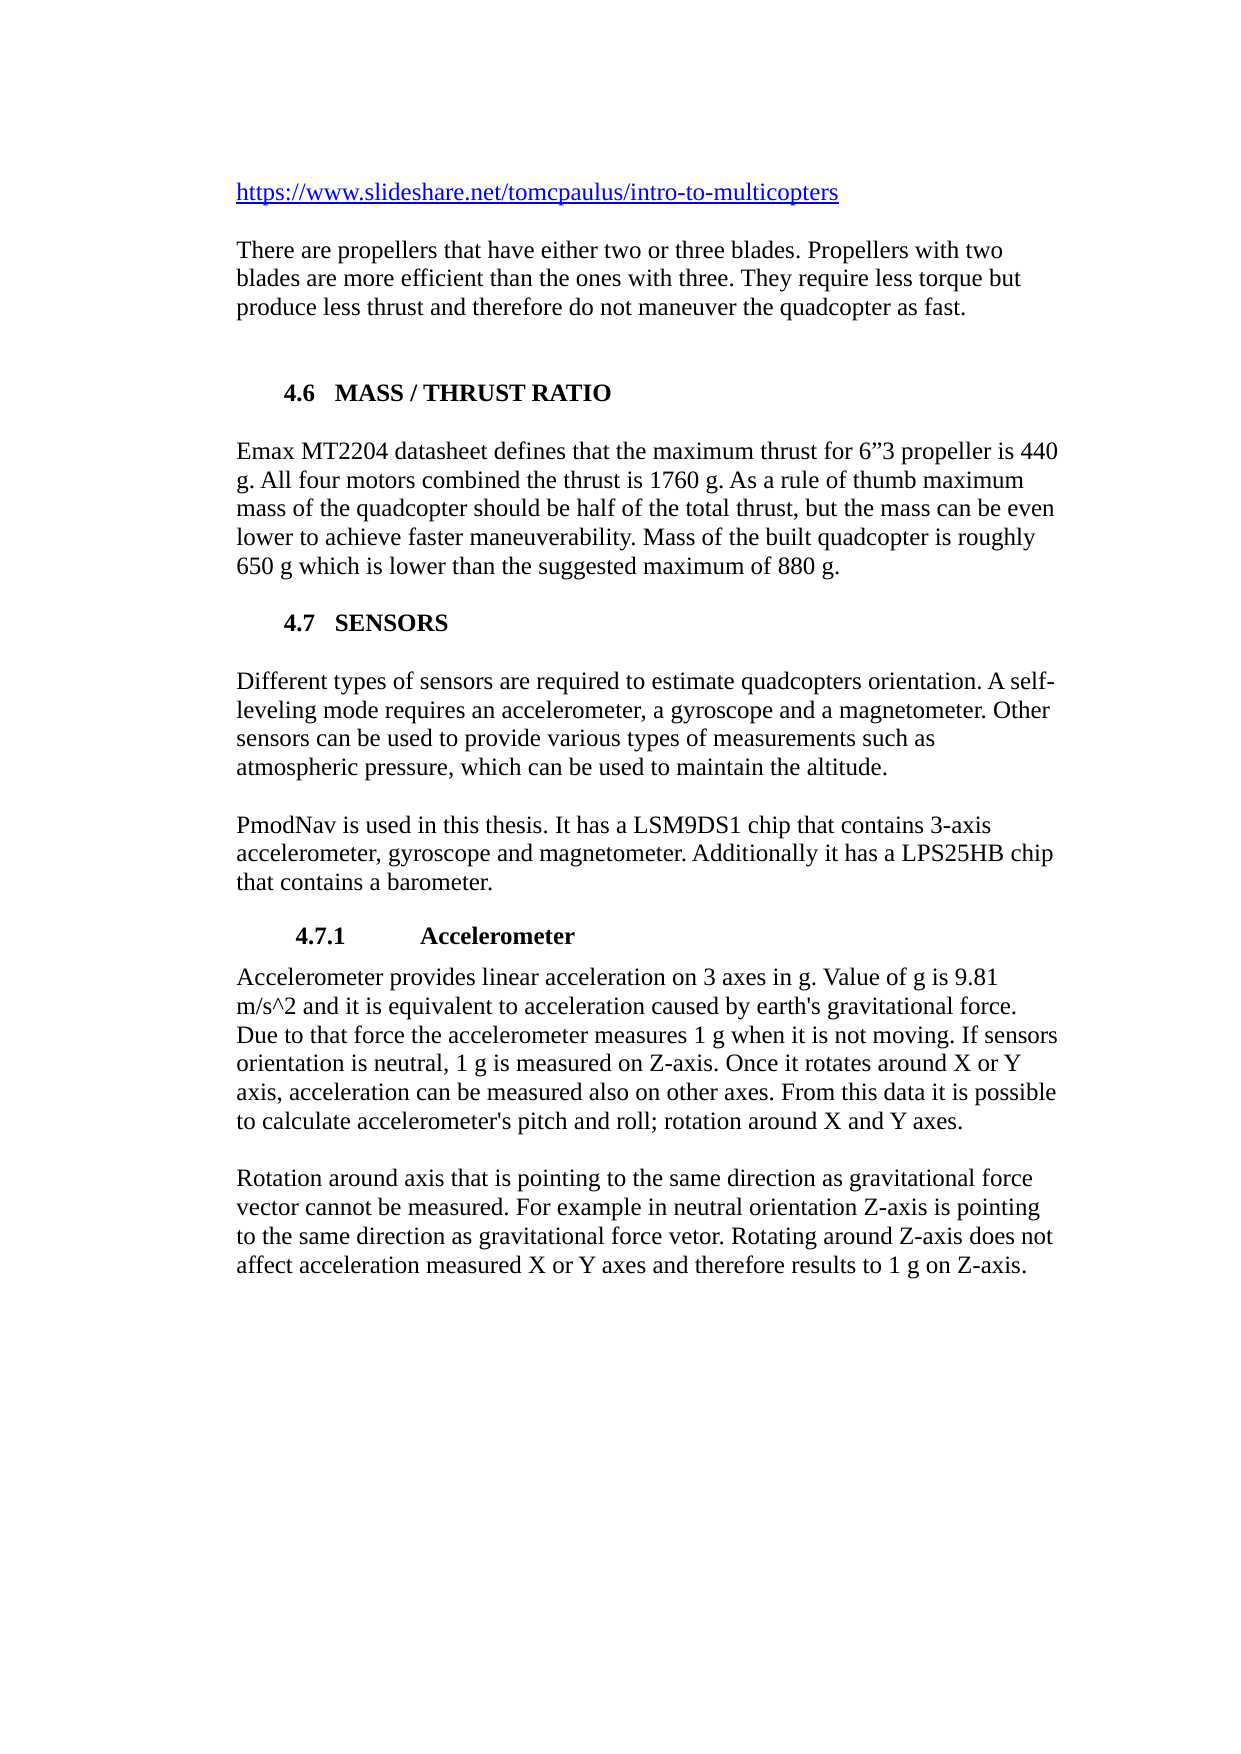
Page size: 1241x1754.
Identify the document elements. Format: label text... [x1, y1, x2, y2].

text There are propellers that have either two or three blades. Propellers with two blades are more efficient than the ones with three. They require less torque but produce less thrust and therefore do not maneuver the quadcopter as fast. [236, 235, 1063, 321]
text Accelerometer provides linear acceleration on 3 axes in g. Value of g is 9.81 m/s^2 and it is equivalent to acceleration caused by earth's gravitational force. Due to that force the accelerometer measures 1 g when it is not moving. If sensors orientation is neutral, 1 g is measured on Z-axis. Once it rotates around X or Y axis, acceleration can be measured also on other axes. From this data it is possible to calculate accelerometer's pitch and roll; rotation around X and Y axes. [236, 962, 1063, 1135]
subtitle Mass / thrust ratio [283, 378, 1063, 407]
text PmodNav is used in this thesis. It has a LSM9DS1 chip that contains 3-axis accelerometer, gyroscope and magnetometer. Additionally it has a LPS25HB chip that contains a barometer. [236, 810, 1063, 896]
subtitle Sensors [283, 608, 1063, 637]
text Different types of sensors are required to estimate quadcopters orientation. A self-leveling mode requires an accelerometer, a gyroscope and a magnetometer. Other sensors can be used to provide various types of measurements such as atmospheric pressure, which can be used to maintain the altitude. [236, 666, 1063, 781]
text Rotation around axis that is pointing to the same direction as gravitational force vector cannot be measured. For example in neutral orientation Z-axis is pointing to the same direction as gravitational force vetor. Rotating around Z-axis does not affect acceleration measured X or Y axes and therefore results to 1 g on Z-axis. [236, 1163, 1063, 1278]
subtitle Accelerometer [295, 921, 1063, 950]
text Emax MT2204 datasheet defines that the maximum thrust for 6”3 propeller is 440 g. All four motors combined the thrust is 1760 g. As a rule of thumb maximum mass of the quadcopter should be half of the total thrust, but the mass can be even lower to achieve faster maneuverability. Mass of the built quadcopter is roughly 650 g which is lower than the suggested maximum of 880 g. [236, 436, 1063, 580]
text https://www.slideshare.net/tomcpaulus/intro-to-multicopters [236, 177, 1063, 206]
